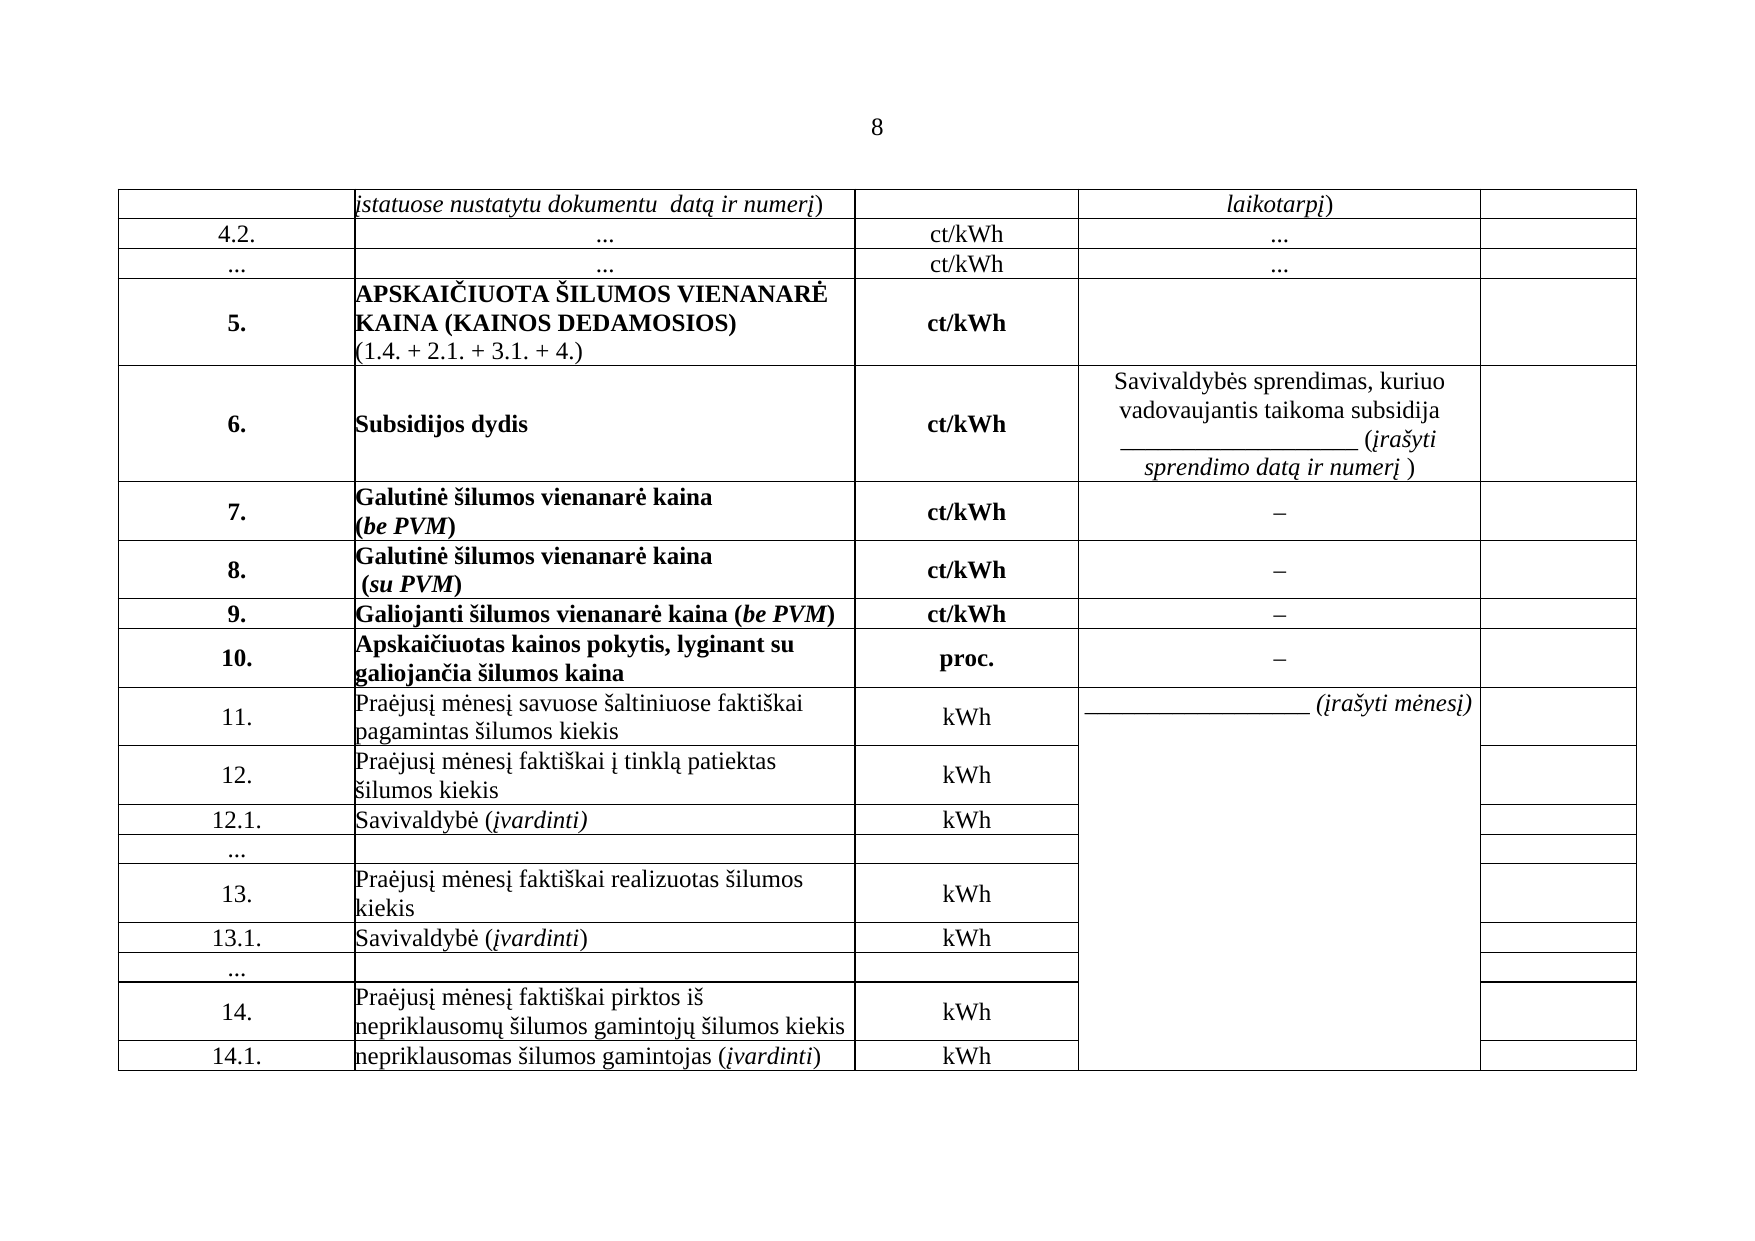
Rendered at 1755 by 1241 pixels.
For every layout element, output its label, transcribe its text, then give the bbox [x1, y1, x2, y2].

table_cell ... [1079, 249, 1480, 278]
table_cell ct/kWh [856, 541, 1078, 598]
table_cell 8. [119, 541, 354, 598]
table_cell [1481, 1041, 1636, 1070]
table_cell [1481, 629, 1636, 687]
table_cell Savivaldybė (įvardinti) [356, 805, 854, 833]
table_cell nepriklausomas šilumos gamintojas (įvardinti) [356, 1041, 854, 1070]
table_cell 10. [119, 629, 354, 687]
table_cell ... [119, 835, 354, 863]
table_cell 14. [119, 983, 354, 1040]
table_cell [1481, 279, 1636, 365]
table_cell Savivaldybė (įvardinti) [356, 923, 854, 952]
table_cell kWh [856, 688, 1078, 745]
table_cell ct/kWh [856, 279, 1078, 365]
table_cell Galutinė šilumos vienanarė kaina (be PVM) [356, 482, 854, 540]
table_cell [856, 835, 1078, 863]
table_cell 7. [119, 482, 354, 540]
table_cell ... [356, 249, 854, 278]
table_cell [1481, 983, 1636, 1040]
table_cell ... [1079, 219, 1480, 248]
table_cell [356, 953, 854, 981]
table_cell – [1079, 599, 1480, 628]
table_cell 13.1. [119, 923, 354, 952]
table_cell [1481, 746, 1636, 804]
table_cell 12.1. [119, 805, 354, 833]
table_cell 14.1. [119, 1041, 354, 1070]
table_cell – [1079, 482, 1480, 540]
table_cell __________________ (įrašyti mėnesį) [1079, 688, 1480, 1070]
table_cell Galiojanti šilumos vienanarė kaina (be PVM) [356, 599, 854, 628]
table_cell įstatuose nustatytu dokumentu datą ir numerį) [356, 190, 854, 218]
table_cell kWh [856, 923, 1078, 952]
table_cell kWh [856, 864, 1078, 922]
table_cell ... [356, 219, 854, 248]
table_cell [1481, 923, 1636, 952]
table_cell Galutinė šilumos vienanarė kaina (su PVM) [356, 541, 854, 598]
table_cell laikotarpį) [1079, 190, 1480, 218]
table_cell [1079, 279, 1480, 365]
table_cell – [1079, 541, 1480, 598]
table_cell ... [119, 953, 354, 981]
table_cell kWh [856, 983, 1078, 1040]
table_cell 12. [119, 746, 354, 804]
table_cell kWh [856, 746, 1078, 804]
table_cell Praėjusį mėnesį faktiškai pirktos iš nepriklausomų šilumos gamintojų šilumos kiekis [356, 983, 854, 1040]
table_cell kWh [856, 1041, 1078, 1070]
table_cell [1481, 366, 1636, 481]
table_cell [1481, 864, 1636, 922]
table_cell Apskaičiuotas kainos pokytis, lyginant su galiojančia šilumos kaina [356, 629, 854, 687]
table_cell proc. [856, 629, 1078, 687]
table_cell [1481, 599, 1636, 628]
table_cell [856, 953, 1078, 981]
table_cell [1481, 953, 1636, 981]
table_cell ct/kWh [856, 599, 1078, 628]
table_cell 9. [119, 599, 354, 628]
table_cell [119, 190, 354, 218]
table_cell [1481, 249, 1636, 278]
table_cell Praėjusį mėnesį savuose šaltiniuose faktiškai pagamintas šilumos kiekis [356, 688, 854, 745]
table_cell [356, 835, 854, 863]
table_cell Subsidijos dydis [356, 366, 854, 481]
table_cell [1481, 805, 1636, 833]
table_cell [1481, 688, 1636, 745]
table_cell [1481, 835, 1636, 863]
table_cell 4.2. [119, 219, 354, 248]
table_cell Praėjusį mėnesį faktiškai realizuotas šilumos kiekis [356, 864, 854, 922]
table_cell ... [119, 249, 354, 278]
table_cell 13. [119, 864, 354, 922]
table_cell ct/kWh [856, 219, 1078, 248]
table_cell APSKAIČIUOTA ŠILUMOS VIENANARĖ KAINA (KAINOS DEDAMOSIOS) (1.4. + 2.1. + 3.1. + 4.) [356, 279, 854, 365]
table_cell ct/kWh [856, 249, 1078, 278]
table_cell [1481, 541, 1636, 598]
table_cell 5. [119, 279, 354, 365]
table_cell [1481, 482, 1636, 540]
table_cell ct/kWh [856, 482, 1078, 540]
table_cell kWh [856, 805, 1078, 833]
table_cell Savivaldybės sprendimas, kuriuo vadovaujantis taikoma subsidija ___________________ (įrašyti sprendimo datą ir numerį ) [1079, 366, 1480, 481]
table_cell ct/kWh [856, 366, 1078, 481]
table_cell – [1079, 629, 1480, 687]
table_cell 6. [119, 366, 354, 481]
table_cell 11. [119, 688, 354, 745]
table_cell [1481, 190, 1636, 218]
table_cell [856, 190, 1078, 218]
table_cell [1481, 219, 1636, 248]
table_cell Praėjusį mėnesį faktiškai į tinklą patiektas šilumos kiekis [356, 746, 854, 804]
